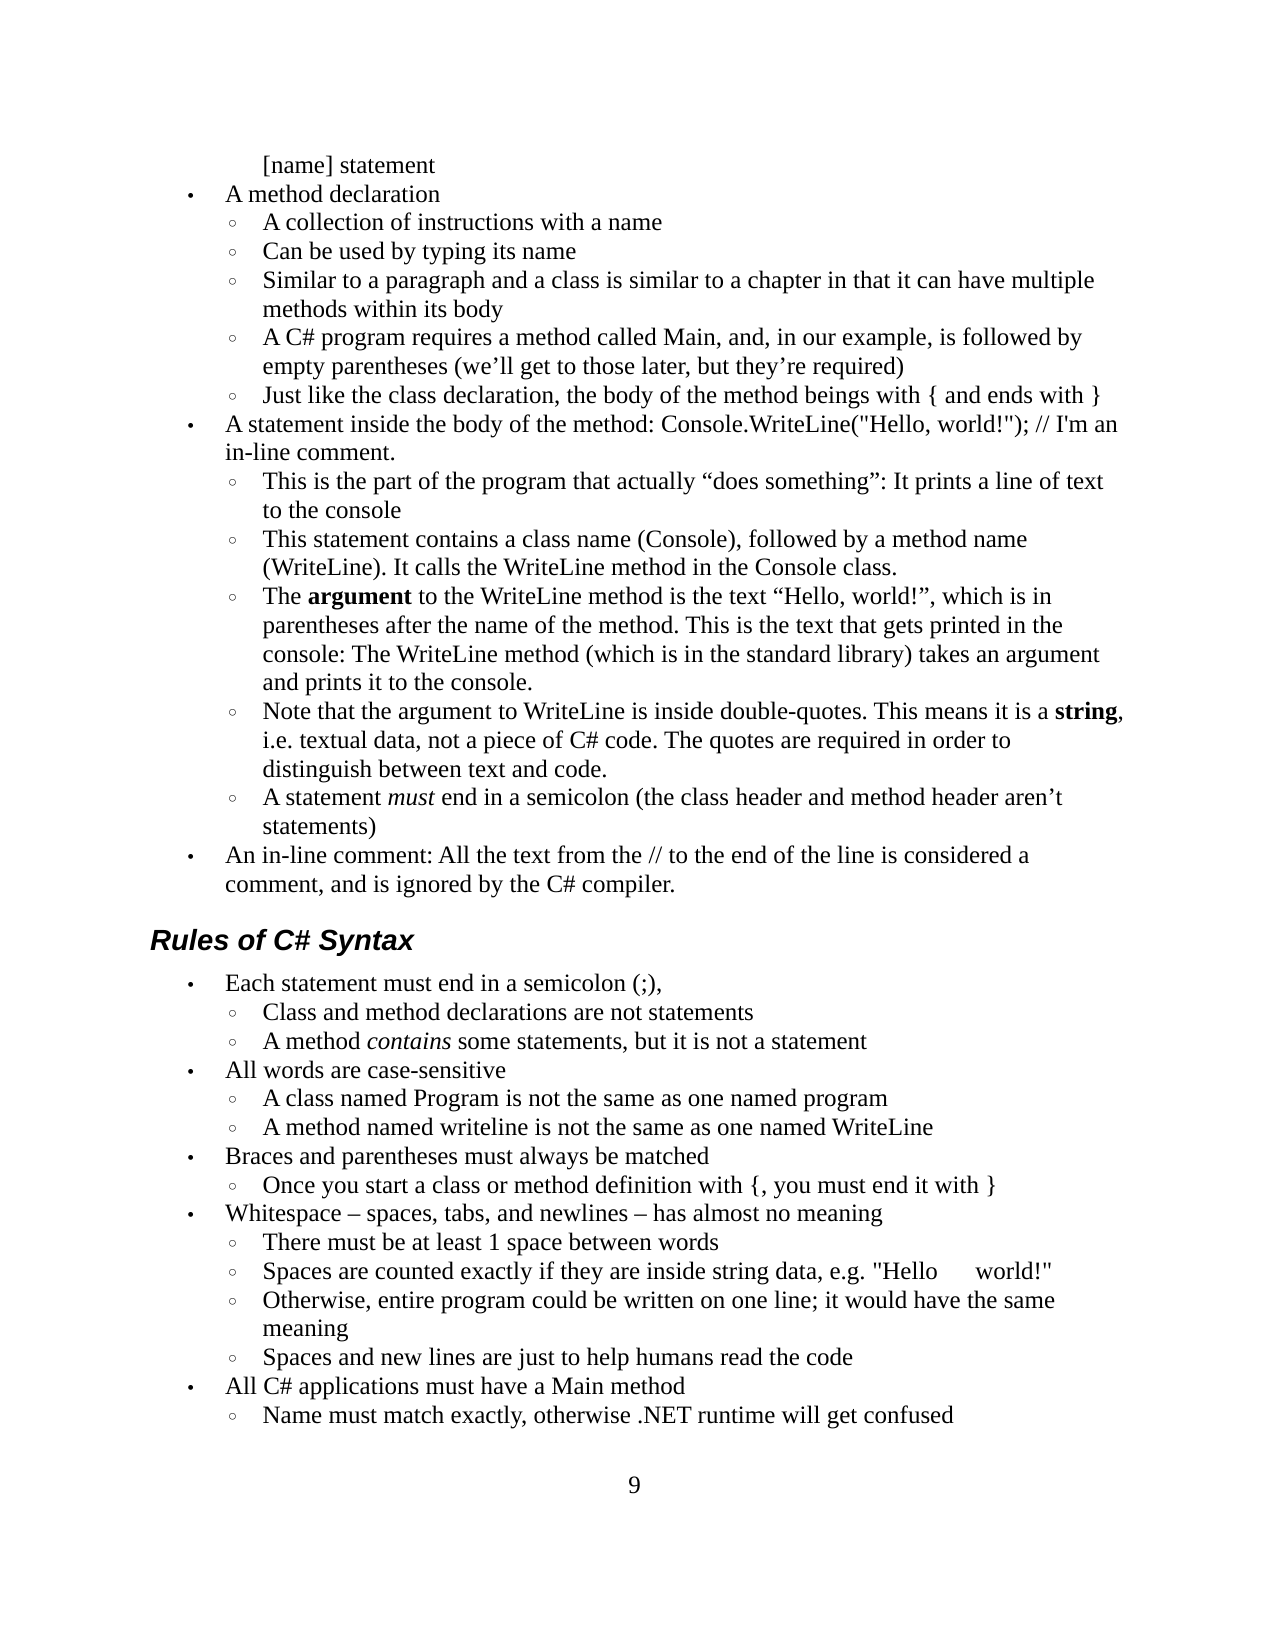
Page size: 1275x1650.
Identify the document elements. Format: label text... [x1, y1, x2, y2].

list Each statement must end in a semicolon (;), [187, 968, 1125, 997]
list A C# program requires a method called Main, and, in our example, is followed by empty parentheses (we’ll get to those later, but they’re required) [225, 322, 1125, 380]
list All C# applications must have a Main method [187, 1371, 1125, 1400]
list An in-line comment: All the text from the // to the end of the line is considered a comment, and is ignored by the C# compiler. [187, 840, 1125, 897]
list Class and method declarations are not statements [225, 997, 1125, 1026]
list Name must match exactly, otherwise .NET runtime will get confused [225, 1400, 1125, 1428]
list Note that the argument to WriteLine is inside double-quotes. This means it is a string, i.e. textual data, not a piece of C# code. The quotes are required in order to distinguish between text and code. [225, 696, 1125, 782]
list Once you start a class or method definition with {, you must end it with } [225, 1170, 1125, 1198]
list Spaces are counted exactly if they are inside string data, e.g. "Hello world!" [225, 1256, 1125, 1285]
list This statement contains a class name (Console), followed by a method name (WriteLine). It calls the WriteLine method in the Console class. [225, 524, 1125, 581]
list A collection of instructions with a name [225, 207, 1125, 236]
list This is the part of the program that actually “does something”: It prints a line of text to the console [225, 466, 1125, 524]
list Similar to a paragraph and a class is similar to a chapter in that it can have multiple methods within its body [225, 265, 1125, 322]
list Just like the class declaration, the body of the method beings with { and ends with } [225, 380, 1125, 409]
list A method declaration [187, 179, 1125, 207]
list A class named Program is not the same as one named program [225, 1083, 1125, 1112]
list A statement inside the body of the method: Console.WriteLine("Hello, world!"); // I'm an in-line comment. [187, 409, 1125, 466]
list A method contains some statements, but it is not a statement [225, 1026, 1125, 1055]
list Can be used by typing its name [225, 236, 1125, 265]
list Braces and parentheses must always be matched [187, 1141, 1125, 1170]
list A method named writeline is not the same as one named WriteLine [225, 1112, 1125, 1141]
list The argument to the WriteLine method is the text “Hello, world!”, which is in parentheses after the name of the method. This is the text that gets printed in the console: The WriteLine method (which is in the standard library) takes an argument and prints it to the console. [225, 581, 1125, 696]
list Whitespace – spaces, tabs, and newlines – has almost no meaning [187, 1198, 1125, 1227]
list Spaces and new lines are just to help humans read the code [225, 1342, 1125, 1371]
list All words are case-sensitive [187, 1055, 1125, 1083]
list [name] statement [225, 150, 1125, 179]
list A statement must end in a semicolon (the class header and method header aren’t statements) [225, 782, 1125, 840]
subtitle Rules of C# Syntax [150, 922, 1125, 956]
list There must be at least 1 space between words [225, 1227, 1125, 1256]
list Otherwise, entire program could be written on one line; it would have the same meaning [225, 1285, 1125, 1342]
